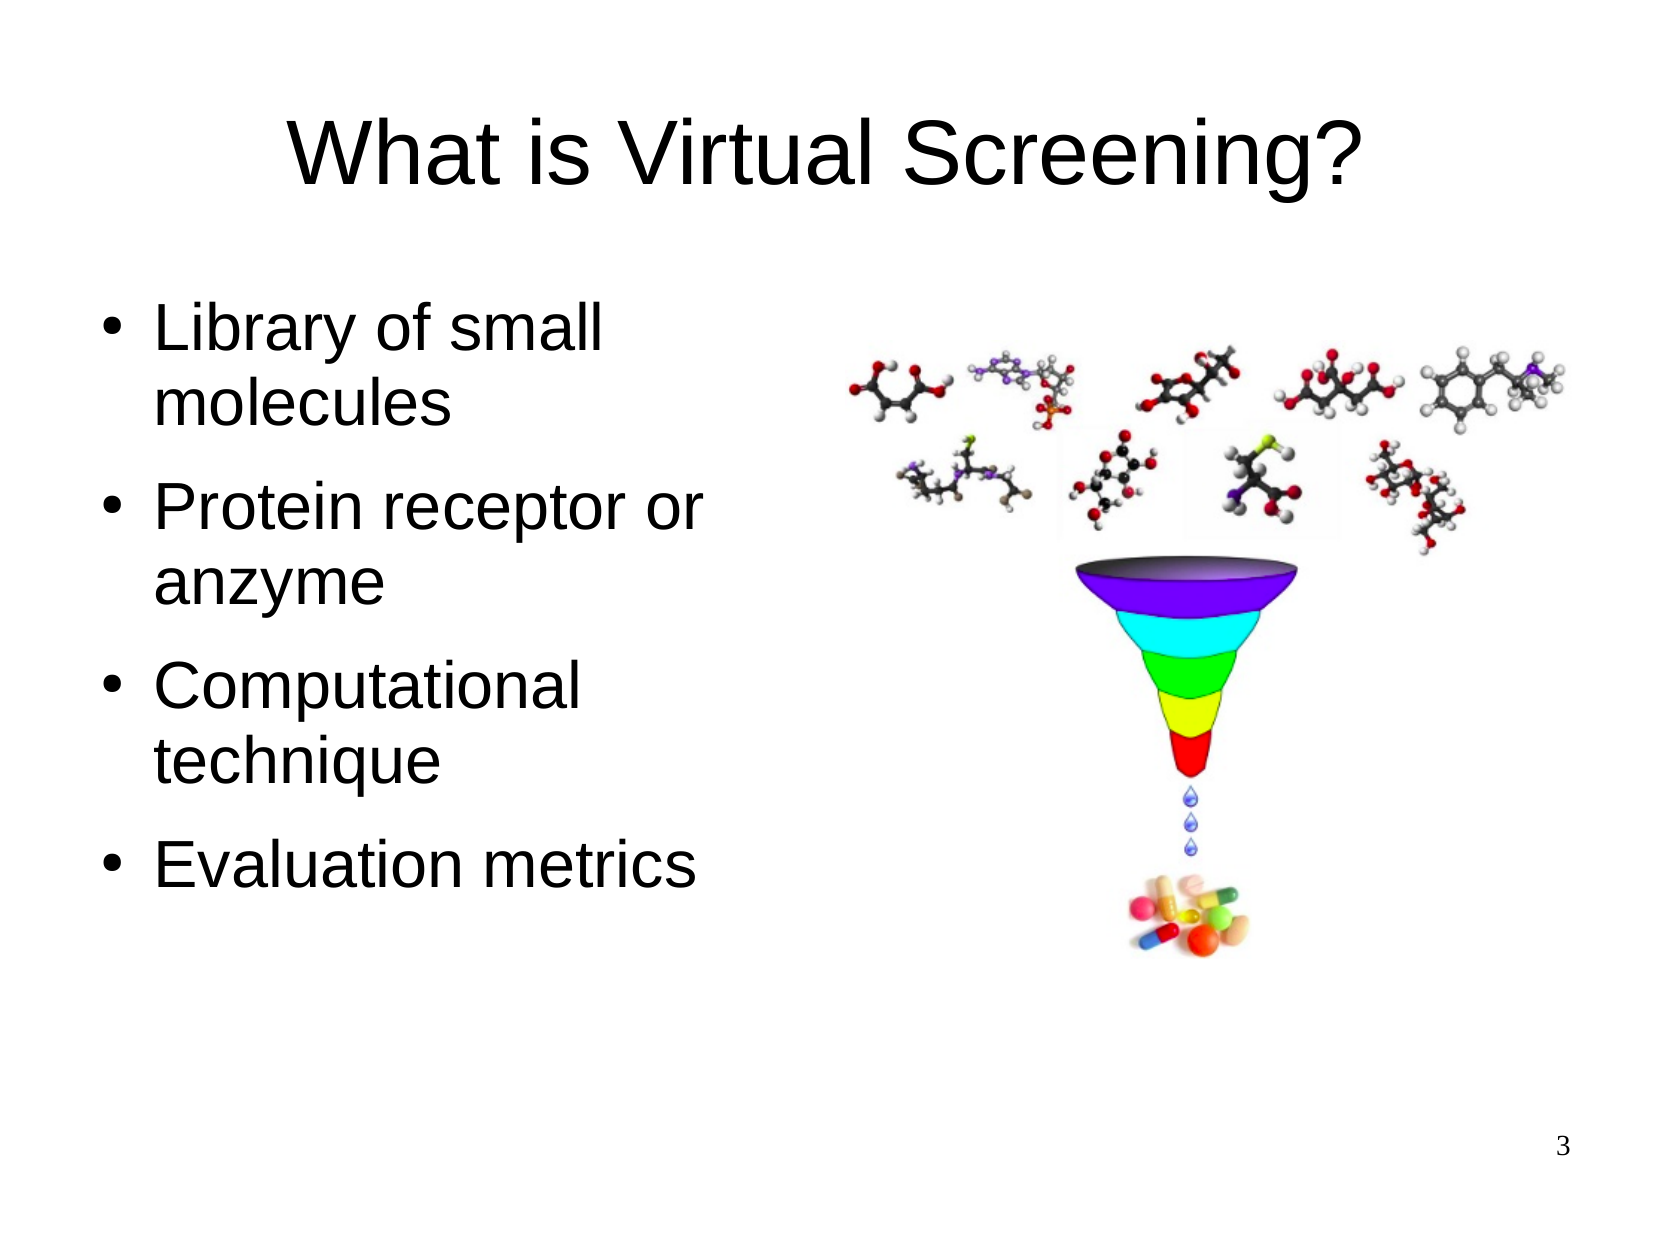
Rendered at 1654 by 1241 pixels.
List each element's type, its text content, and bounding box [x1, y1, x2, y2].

title What is Virtual Screening? [82, 49, 1571, 257]
picture [845, 340, 1572, 959]
list Library of small molecules Protein receptor or anzyme Computational technique Evaluation metrics [82, 290, 809, 1010]
